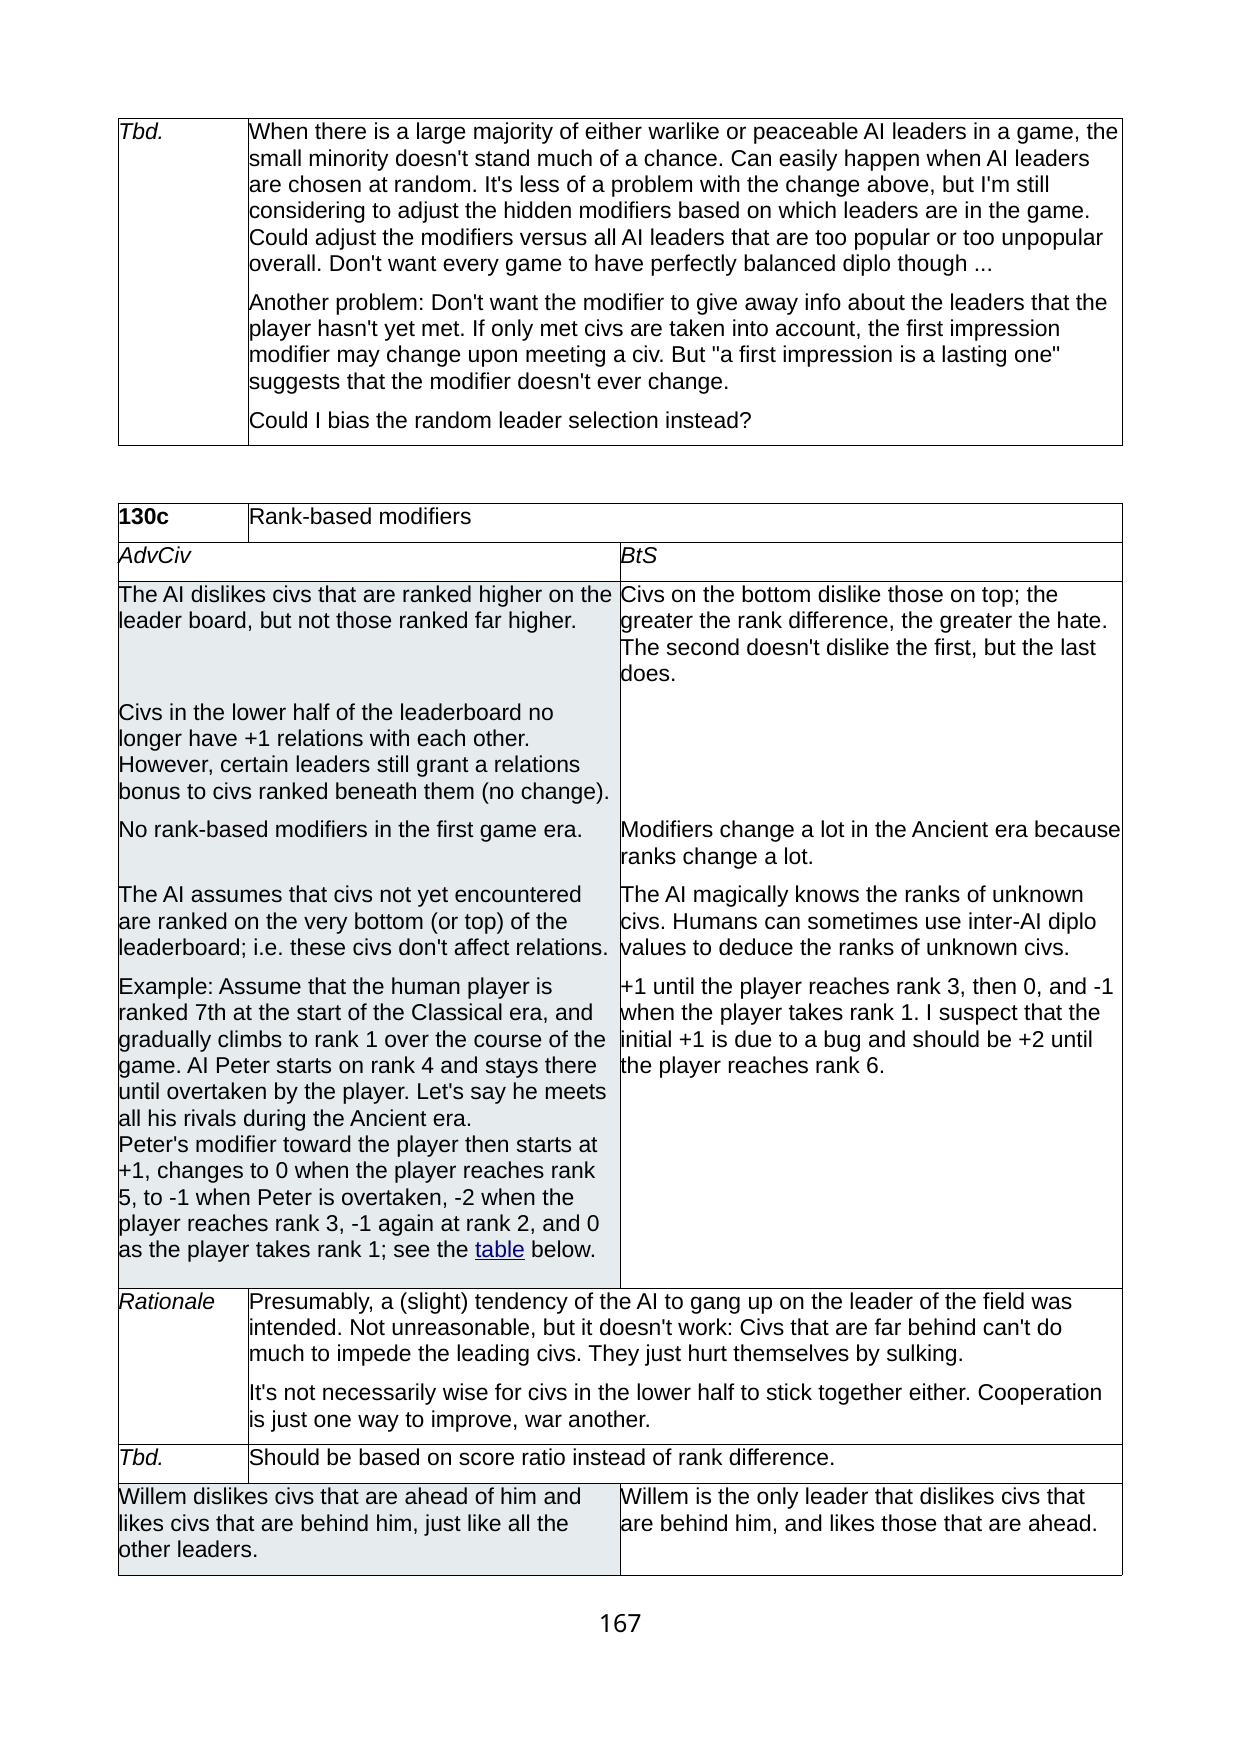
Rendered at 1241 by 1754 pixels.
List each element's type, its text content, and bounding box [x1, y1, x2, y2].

table_cell BtS [621, 543, 1122, 581]
table_cell Willem is the only leader that dislikes civs that are behind him, and likes those that are ahead. [621, 1484, 1122, 1575]
table_cell Tbd. [119, 119, 248, 445]
table_cell Presumably, a (slight) tendency of the AI to gang up on the leader of the field was intended. Not unreasonable, but it doesn't work: Civs that are far behind can't do much to impede the leading civs. They just hurt themselves by sulking. It's not necessarily wise for civs in the lower half to stick together either. Cooperation is just one way to improve, war another. [249, 1289, 1122, 1444]
table_cell Tbd. [119, 1445, 248, 1483]
table_cell Rationale [119, 1289, 248, 1444]
table_cell Willem dislikes civs that are ahead of him and likes civs that are behind him, just like all the other leaders. [119, 1484, 620, 1575]
table_header 130c [119, 504, 248, 542]
table_cell AdvCiv [119, 543, 620, 581]
table_cell Should be based on score ratio instead of rank difference. [249, 1445, 1122, 1483]
table_cell Civs on the bottom dislike those on top; the greater the rank difference, the greater the hate. The second doesn't dislike the first, but the last does. Modifiers change a lot in the Ancient era because ranks change a lot. The AI magically knows the ranks of unknown civs. Humans can sometimes use inter-AI diplo values to deduce the ranks of unknown civs. +1 until the player reaches rank 3, then 0, and -1 when the player takes rank 1. I suspect that the initial +1 is due to a bug and should be +2 until the player reaches rank 6. [621, 582, 1122, 1288]
table_header Rank-based modifiers [249, 504, 1122, 542]
table_cell The AI dislikes civs that are ranked higher on the leader board, but not those ranked far higher. Civs in the lower half of the leaderboard no longer have +1 relations with each other. However, certain leaders still grant a relations bonus to civs ranked beneath them (no change). No rank-based modifiers in the first game era. The AI assumes that civs not yet encountered are ranked on the very bottom (or top) of the leaderboard; i.e. these civs don't affect relations. Example: Assume that the human player is ranked 7th at the start of the Classical era, and gradually climbs to rank 1 over the course of the game. AI Peter starts on rank 4 and stays there until overtaken by the player. Let's say he meets all his rivals during the Ancient era. Peter's modifier toward the player then starts at +1, changes to 0 when the player reaches rank 5, to -1 when Peter is overtaken, -2 when the player reaches rank 3, -1 again at rank 2, and 0 as the player takes rank 1; see the table below. [119, 582, 620, 1288]
table_cell When there is a large majority of either warlike or peaceable AI leaders in a game, the small minority doesn't stand much of a chance. Can easily happen when AI leaders are chosen at random. It's less of a problem with the change above, but I'm still considering to adjust the hidden modifiers based on which leaders are in the game. Could adjust the modifiers versus all AI leaders that are too popular or too unpopular overall. Don't want every game to have perfectly balanced diplo though ... Another problem: Don't want the modifier to give away info about the leaders that the player hasn't yet met. If only met civs are taken into account, the first impression modifier may change upon meeting a civ. But "a first impression is a lasting one" suggests that the modifier doesn't ever change. Could I bias the random leader selection instead? [249, 119, 1122, 445]
